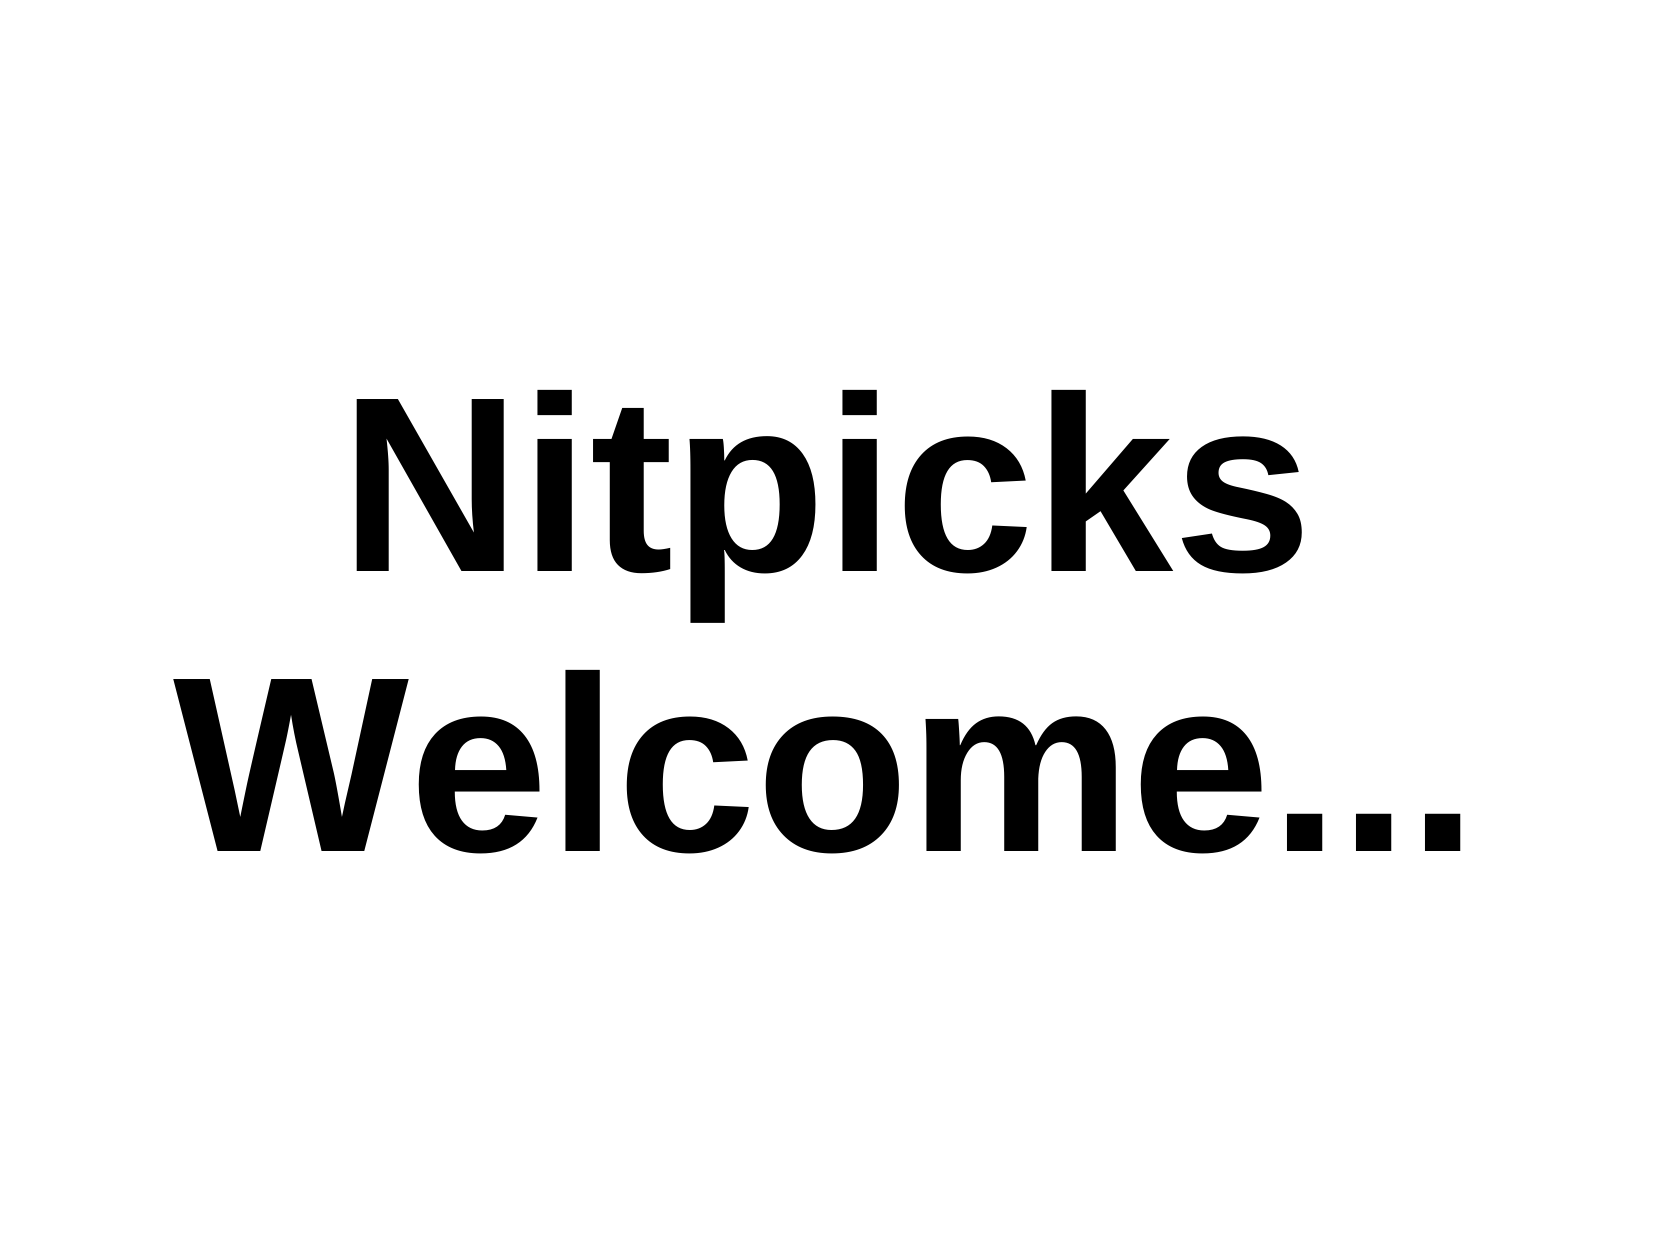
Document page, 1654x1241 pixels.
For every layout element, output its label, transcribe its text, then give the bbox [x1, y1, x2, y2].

title Nitpicks Welcome... [82, 49, 1571, 1201]
